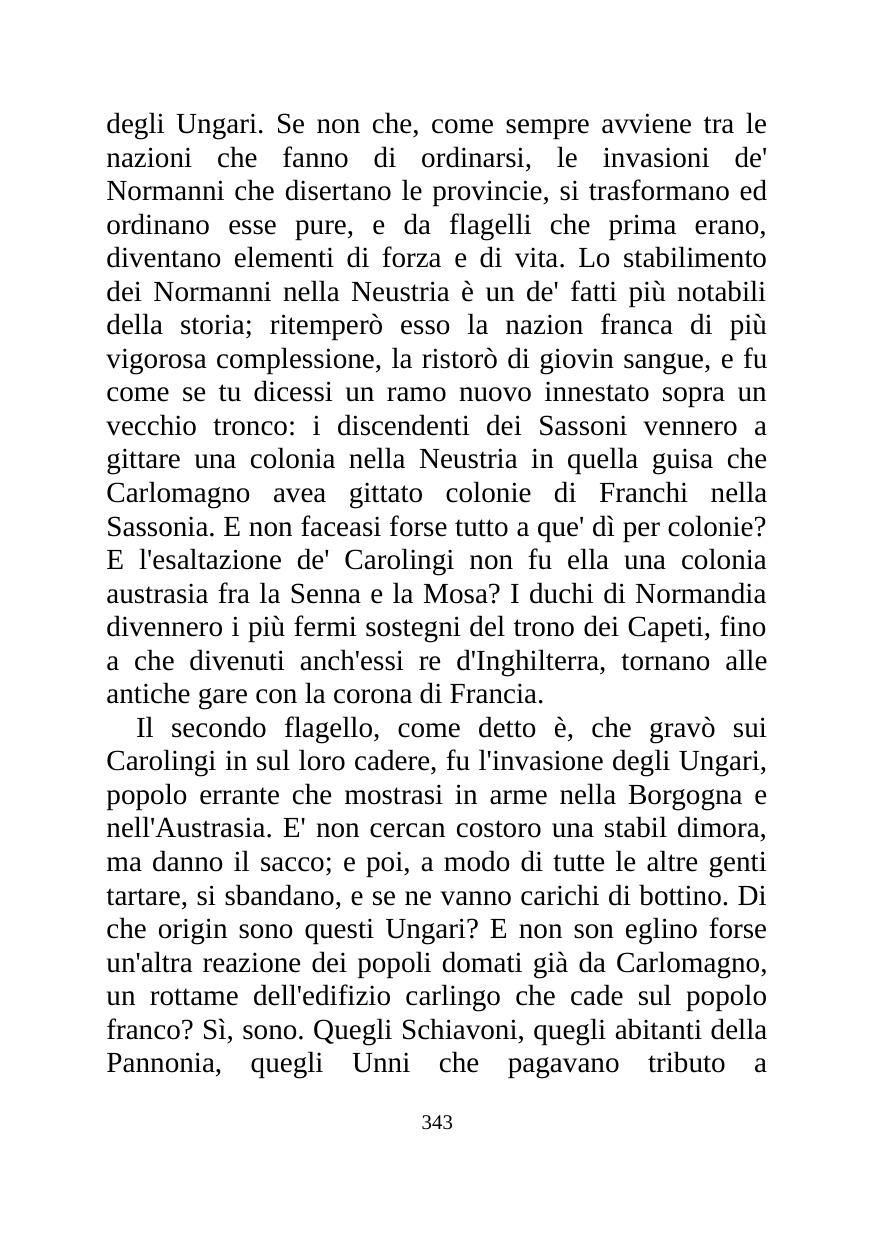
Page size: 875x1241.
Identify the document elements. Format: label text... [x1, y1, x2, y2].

text Il secondo flagello, come detto è, che gravò sui Carolingi in sul loro cadere, fu l'invasione degli Ungari, popolo errante che mostrasi in arme nella Borgogna e nell'Austrasia. E' non cercan costoro una stabil dimora, ma danno il sacco; e poi, a modo di tutte le altre genti tartare, si sbandano, e se ne vanno carichi di bottino. Di che origin sono questi Ungari? E non son eglino forse un'altra reazione dei popoli domati già da Carlomagno, un rottame dell'edifizio carlingo che cade sul popolo franco? Sì, sono. Quegli Schiavoni, quegli abitanti della Pannonia, quegli Unni che pagavano tributo a [106, 710, 768, 1079]
text degli Ungari. Se non che, come sempre avviene tra le nazioni che fanno di ordinarsi, le invasioni de' Normanni che disertano le provincie, si trasformano ed ordinano esse pure, e da flagelli che prima erano, diventano elementi di forza e di vita. Lo stabilimento dei Normanni nella Neustria è un de' fatti più notabili della storia; ritemperò esso la nazion franca di più vigorosa complessione, la ristorò di giovin sangue, e fu come se tu dicessi un ramo nuovo innestato sopra un vecchio tronco: i discendenti dei Sassoni vennero a gittare una colonia nella Neustria in quella guisa che Carlomagno avea gittato colonie di Franchi nella Sassonia. E non faceasi forse tutto a que' dì per colonie? E l'esaltazione de' Carolingi non fu ella una colonia austrasia fra la Senna e la Mosa? I duchi di Normandia divennero i più fermi sostegni del trono dei Capeti, fino a che divenuti anch'essi re d'Inghilterra, tornano alle antiche gare con la corona di Francia. [106, 106, 768, 710]
